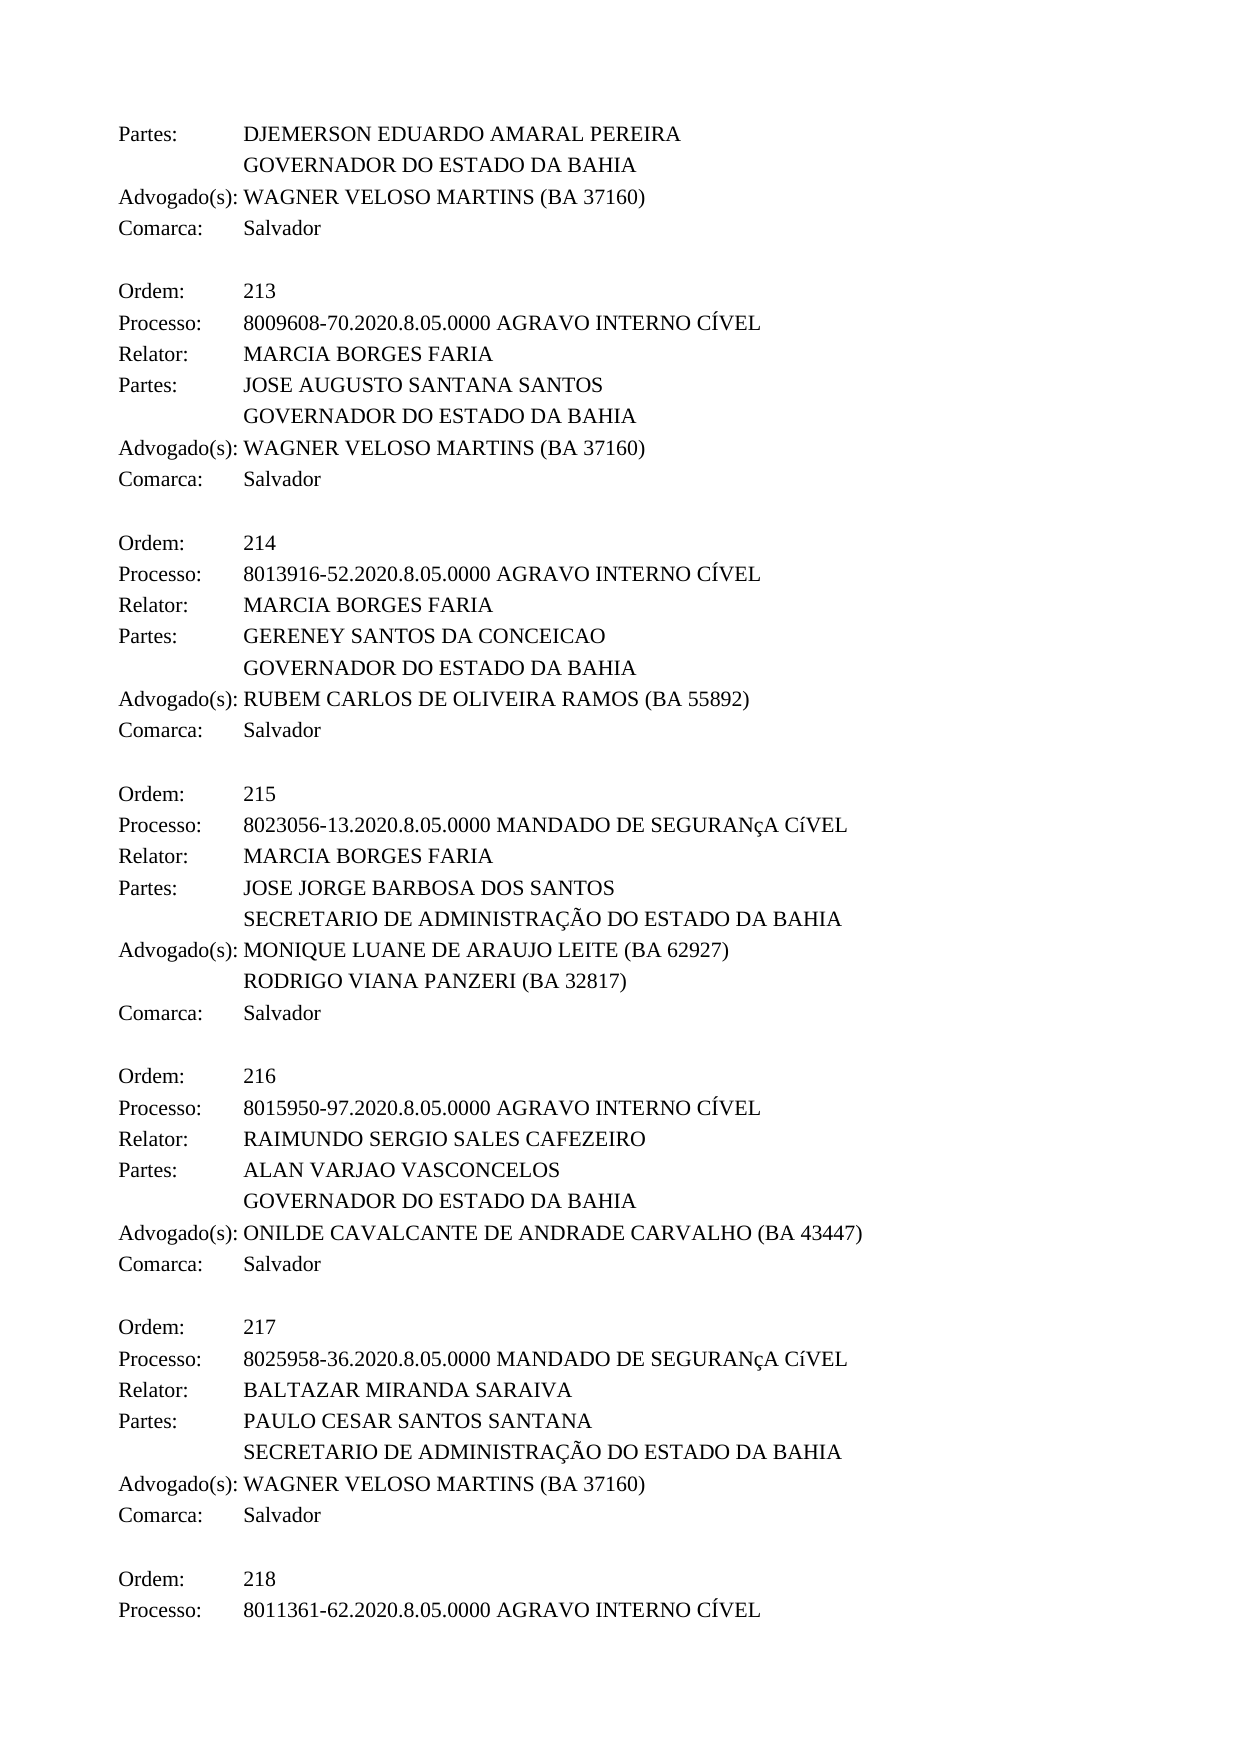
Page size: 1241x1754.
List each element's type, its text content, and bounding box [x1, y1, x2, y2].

table_cell Comarca: [118, 1499, 243, 1530]
table_cell Comarca: [118, 463, 243, 494]
table_cell GOVERNADOR DO ESTADO DA BAHIA [243, 149, 1240, 181]
table_cell Partes: [118, 1154, 243, 1185]
table_cell BALTAZAR MIRANDA SARAIVA [243, 1374, 1240, 1405]
table_header 213 [243, 276, 1240, 307]
table_header Ordem: [118, 527, 243, 558]
table_cell 8025958-36.2020.8.05.0000 MANDADO DE SEGURANçA CíVEL [243, 1343, 1240, 1374]
table_cell Advogado(s): [118, 181, 243, 212]
table_cell Comarca: [118, 997, 243, 1028]
table_cell MARCIA BORGES FARIA [243, 589, 1240, 620]
table_cell Relator: [118, 338, 243, 369]
table_cell Comarca: [118, 212, 243, 243]
table_header 215 [243, 778, 1240, 809]
table_cell ALAN VARJAO VASCONCELOS [243, 1154, 1240, 1185]
table_cell GOVERNADOR DO ESTADO DA BAHIA [243, 401, 1240, 432]
table_cell 8009608-70.2020.8.05.0000 AGRAVO INTERNO CÍVEL [243, 307, 1240, 338]
table_cell Salvador [243, 997, 1240, 1028]
table_cell SECRETARIO DE ADMINISTRAÇÃO DO ESTADO DA BAHIA [243, 1436, 1240, 1468]
table_cell ONILDE CAVALCANTE DE ANDRADE CARVALHO (BA 43447) [243, 1216, 1240, 1248]
table_cell Partes: [118, 620, 243, 652]
table_cell Relator: [118, 1374, 243, 1405]
table_header Ordem: [118, 1311, 243, 1343]
table_cell [118, 149, 243, 181]
table_header 214 [243, 527, 1240, 558]
table_cell 8011361-62.2020.8.05.0000 AGRAVO INTERNO CÍVEL [243, 1594, 1240, 1625]
table_cell MARCIA BORGES FARIA [243, 338, 1240, 369]
table_cell RAIMUNDO SERGIO SALES CAFEZEIRO [243, 1123, 1240, 1154]
table_cell Partes: [118, 118, 243, 149]
table_header 218 [243, 1563, 1240, 1594]
table_cell Processo: [118, 1091, 243, 1123]
table_cell RODRIGO VIANA PANZERI (BA 32817) [243, 965, 1240, 997]
table_cell Salvador [243, 463, 1240, 494]
table_cell Comarca: [118, 1248, 243, 1279]
table_cell Advogado(s): [118, 432, 243, 463]
table_cell MONIQUE LUANE DE ARAUJO LEITE (BA 62927) [243, 934, 1240, 965]
table_cell JOSE AUGUSTO SANTANA SANTOS [243, 369, 1240, 401]
table_cell Comarca: [118, 714, 243, 745]
table_cell Partes: [118, 872, 243, 903]
table_cell WAGNER VELOSO MARTINS (BA 37160) [243, 432, 1240, 463]
table_header Ordem: [118, 778, 243, 809]
table_cell RUBEM CARLOS DE OLIVEIRA RAMOS (BA 55892) [243, 683, 1240, 714]
table_header Ordem: [118, 1563, 243, 1594]
table_cell Advogado(s): [118, 1468, 243, 1499]
table_cell [118, 903, 243, 934]
table_cell DJEMERSON EDUARDO AMARAL PEREIRA [243, 118, 1240, 149]
table_header 216 [243, 1060, 1240, 1091]
table_cell MARCIA BORGES FARIA [243, 840, 1240, 872]
table_cell 8015950-97.2020.8.05.0000 AGRAVO INTERNO CÍVEL [243, 1091, 1240, 1123]
table_cell Processo: [118, 1343, 243, 1374]
table_cell 8013916-52.2020.8.05.0000 AGRAVO INTERNO CÍVEL [243, 558, 1240, 589]
table_cell WAGNER VELOSO MARTINS (BA 37160) [243, 181, 1240, 212]
table_cell Advogado(s): [118, 683, 243, 714]
table_cell Processo: [118, 558, 243, 589]
table_cell Relator: [118, 589, 243, 620]
table_cell Salvador [243, 1248, 1240, 1279]
table_cell Relator: [118, 1123, 243, 1154]
table_cell Salvador [243, 714, 1240, 745]
table_cell Advogado(s): [118, 1216, 243, 1248]
table_cell [118, 652, 243, 683]
table_header Ordem: [118, 276, 243, 307]
table_cell WAGNER VELOSO MARTINS (BA 37160) [243, 1468, 1240, 1499]
table_cell Relator: [118, 840, 243, 872]
table_cell GOVERNADOR DO ESTADO DA BAHIA [243, 1185, 1240, 1216]
table_cell Salvador [243, 212, 1240, 243]
table_cell Salvador [243, 1499, 1240, 1530]
table_cell 8023056-13.2020.8.05.0000 MANDADO DE SEGURANçA CíVEL [243, 809, 1240, 840]
table_cell [118, 401, 243, 432]
table_cell Partes: [118, 1405, 243, 1436]
table_cell PAULO CESAR SANTOS SANTANA [243, 1405, 1240, 1436]
table_cell Partes: [118, 369, 243, 401]
table_cell Processo: [118, 809, 243, 840]
table_cell [118, 965, 243, 997]
table_cell Advogado(s): [118, 934, 243, 965]
table_cell Processo: [118, 307, 243, 338]
table_cell JOSE JORGE BARBOSA DOS SANTOS [243, 872, 1240, 903]
table_cell [118, 1436, 243, 1468]
table_cell GERENEY SANTOS DA CONCEICAO [243, 620, 1240, 652]
table_cell Processo: [118, 1594, 243, 1625]
table_header Ordem: [118, 1060, 243, 1091]
table_cell [118, 1185, 243, 1216]
table_cell GOVERNADOR DO ESTADO DA BAHIA [243, 652, 1240, 683]
table_header 217 [243, 1311, 1240, 1343]
table_cell SECRETARIO DE ADMINISTRAÇÃO DO ESTADO DA BAHIA [243, 903, 1240, 934]
